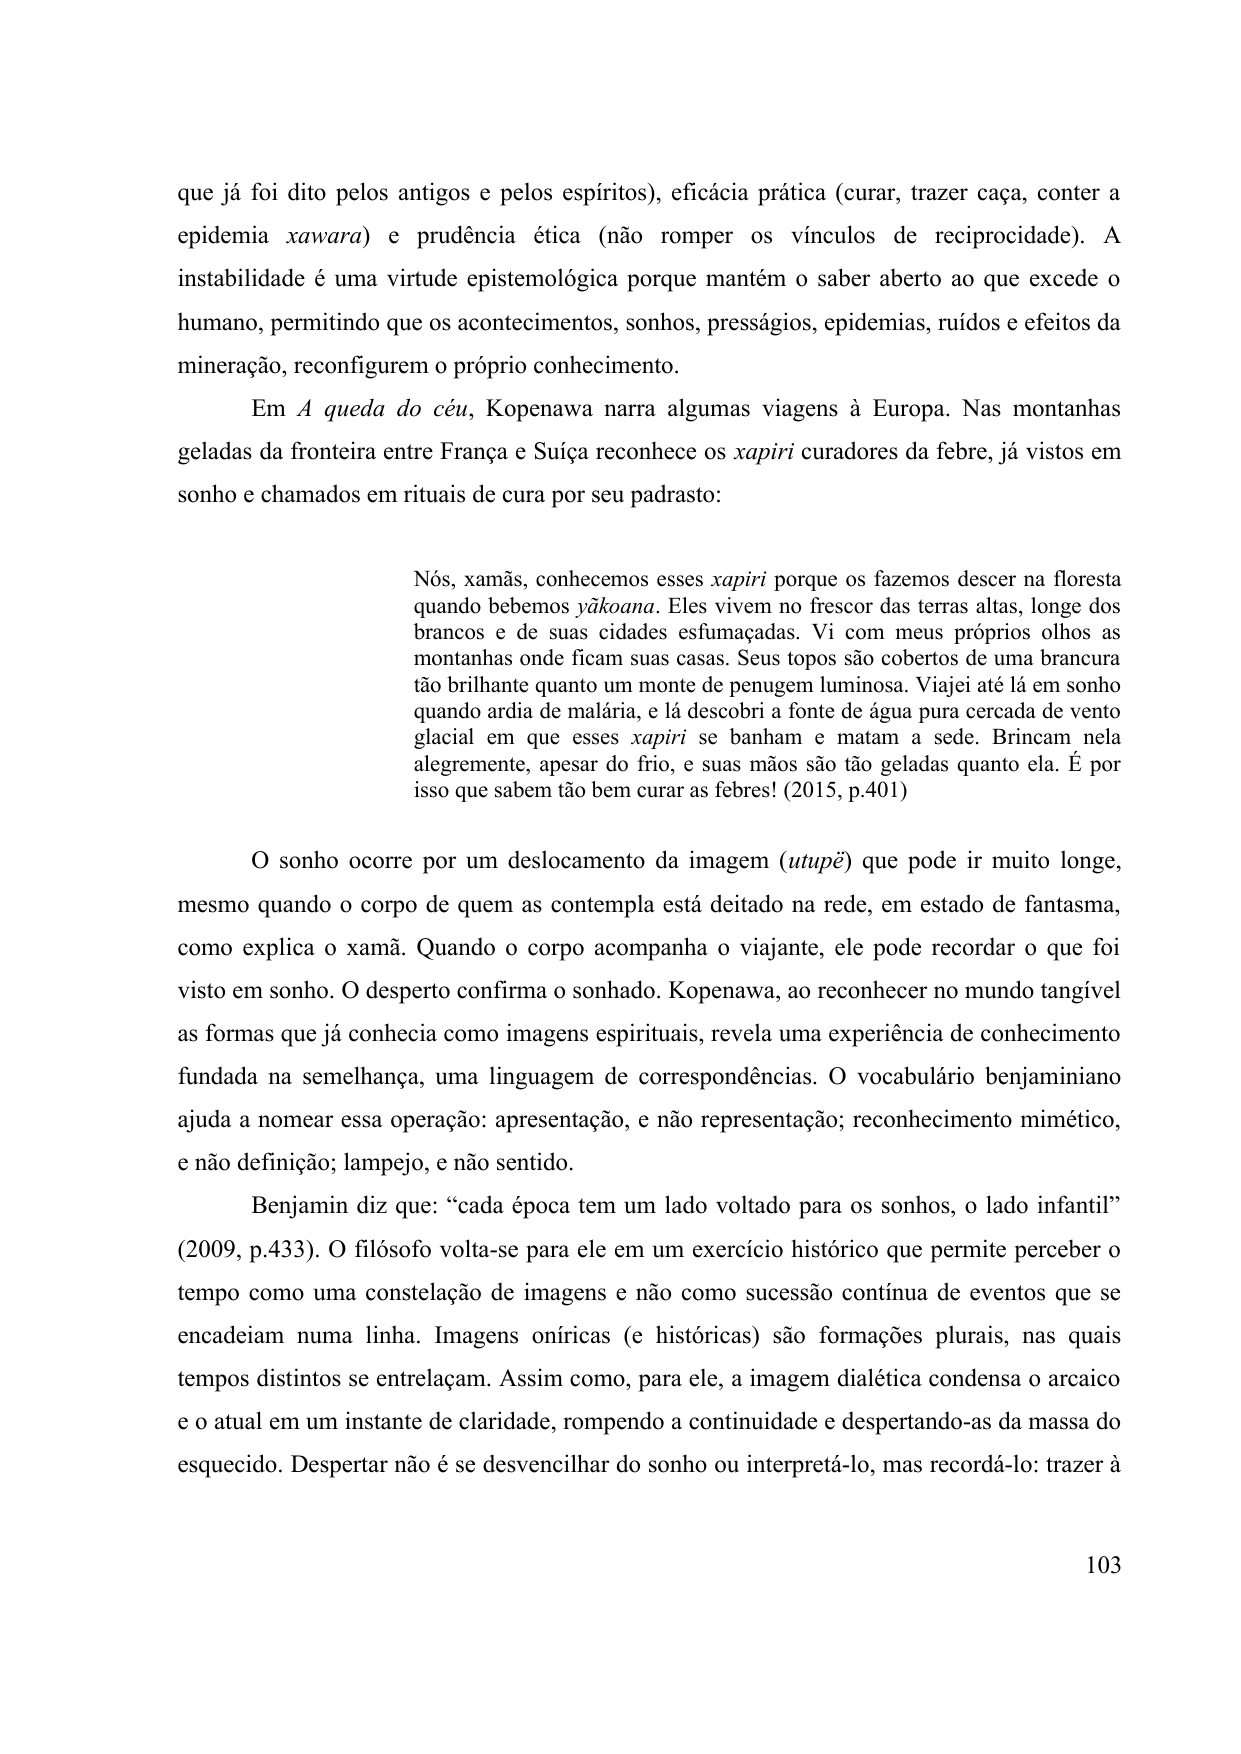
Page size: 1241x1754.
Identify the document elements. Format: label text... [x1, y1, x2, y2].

text Benjamin diz que: “cada época tem um lado voltado para os sonhos, o lado infantil” (2009, p.433). O filósofo volta-se para ele em um exercício histórico que permite perceber o tempo como uma constelação de imagens e não como sucessão contínua de eventos que se encadeiam numa linha. Imagens oníricas (e históricas) são formações plurais, nas quais tempos distintos se entrelaçam. Assim como, para ele, a imagem dialética condensa o arcaico e o atual em um instante de claridade, rompendo a continuidade e despertando-as da massa do esquecido. Despertar não é se desvencilhar do sonho ou interpretá-lo, mas recordá-lo: trazer à [177, 1191, 1122, 1478]
text que já foi dito pelos antigos e pelos espíritos), eficácia prática (curar, trazer caça, conter a epidemia xawara) e prudência ética (não romper os vínculos de reciprocidade). A instabilidade é uma virtude epistemológica porque mantém o saber aberto ao que excede o humano, permitindo que os acontecimentos, sonhos, presságios, epidemias, ruídos e efeitos da mineração, reconfigurem o próprio conhecimento. [177, 177, 1122, 378]
text O sonho ocorre por um deslocamento da imagem (utupë) que pode ir muito longe, mesmo quando o corpo de quem as contempla está deitado na rede, em estado de fantasma, como explica o xamã. Quando o corpo acompanha o viajante, ele pode recordar o que foi visto em sonho. O desperto confirma o sonhado. Kopenawa, ao reconhecer no mundo tangível as formas que já conhecia como imagens espirituais, revela uma experiência de conhecimento fundada na semelhança, uma linguagem de correspondências. O vocabulário benjaminiano ajuda a nomear essa operação: apresentação, e não representação; reconhecimento mimético, e não definição; lampejo, e não sentido. [177, 846, 1122, 1176]
text Nós, xamãs, conhecemos esses xapiri porque os fazemos descer na floresta quando bebemos yãkoana. Eles vivem no frescor das terras altas, longe dos brancos e de suas cidades esfumaçadas. Vi com meus próprios olhos as montanhas onde ficam suas casas. Seus topos são cobertos de uma brancura tão brilhante quanto um monte de penugem luminosa. Viajei até lá em sonho quando ardia de malária, e lá descobri a fonte de água pura cercada de vento glacial em que esses xapiri se banham e matam a sede. Brincam nela alegremente, apesar do frio, e suas mãos são tão geladas quanto ela. É por isso que sabem tão bem curar as febres! (2015, p.401) [413, 565, 1122, 802]
text Em A queda do céu, Kopenawa narra algumas viagens à Europa. Nas montanhas geladas da fronteira entre França e Suíça reconhece os xapiri curadores da febre, já vistos em sonho e chamados em rituais de cura por seu padrasto: [177, 393, 1122, 508]
